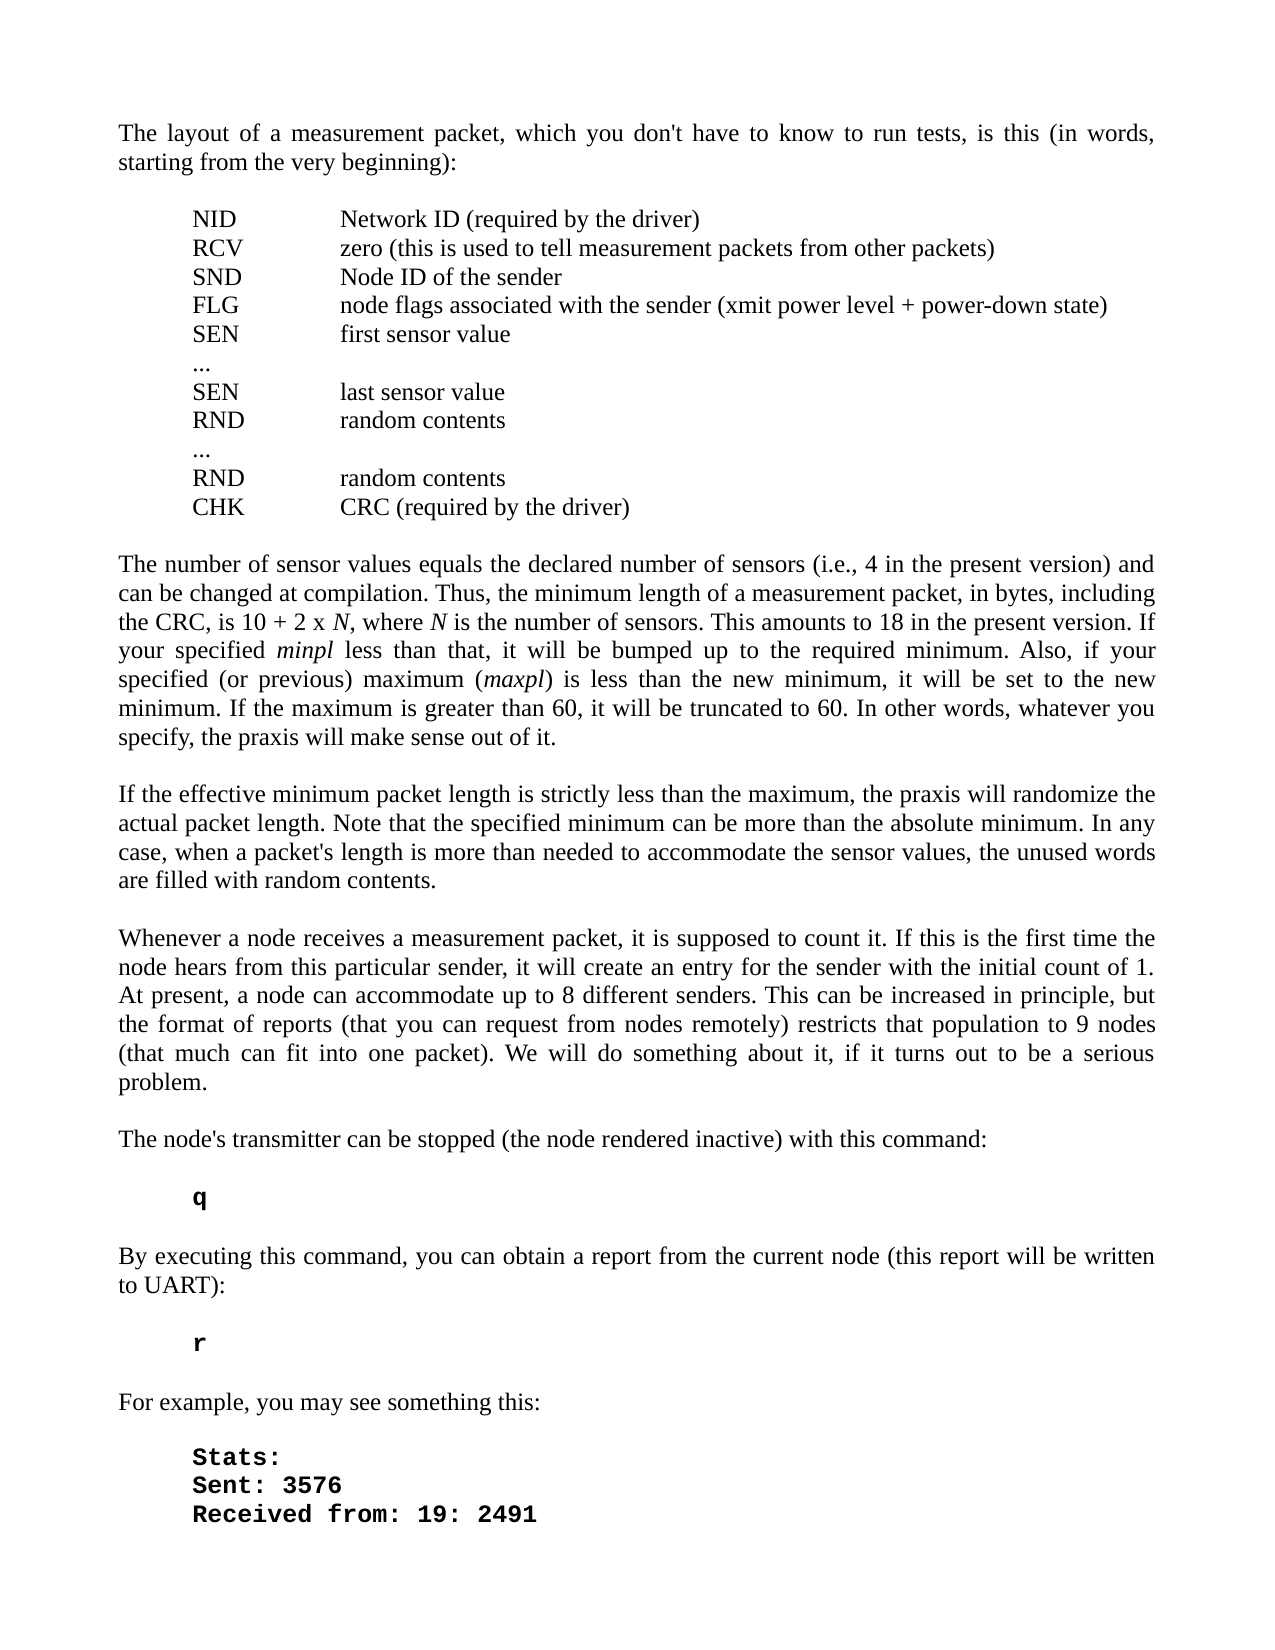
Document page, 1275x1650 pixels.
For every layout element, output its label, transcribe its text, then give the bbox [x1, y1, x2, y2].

text q [118, 1182, 1157, 1213]
text By executing this command, you can obtain a report from the current node (this report will be written to UART): [118, 1241, 1157, 1299]
text Stats: [118, 1445, 1157, 1473]
text The node's transmitter can be stopped (the node rendered inactive) with this command: [118, 1124, 1157, 1153]
text RND random contents [118, 463, 1157, 492]
text If the effective minimum packet length is strictly less than the maximum, the praxis will randomize the actual packet length. Note that the specified minimum can be more than the absolute minimum. In any case, when a packet's length is more than needed to accommodate the sensor values, the unused words are filled with random contents. [118, 779, 1157, 894]
text SEN first sensor value [118, 319, 1157, 348]
text CHK CRC (required by the driver) [118, 492, 1157, 521]
text RCV zero (this is used to tell measurement packets from other packets) [118, 233, 1157, 262]
text SND Node ID of the sender [118, 262, 1157, 291]
text Sent: 3576 [118, 1473, 1157, 1501]
text SEN last sensor value [118, 377, 1157, 406]
text The layout of a measurement packet, which you don't have to know to run tests, is this (in words, starting from the very beginning): [118, 118, 1157, 176]
text Received from: 19: 2491 [118, 1501, 1157, 1530]
text For example, you may see something this: [118, 1387, 1157, 1416]
text FLG node flags associated with the sender (xmit power level + power-down state) [118, 291, 1157, 319]
text NID Network ID (required by the driver) [118, 204, 1157, 233]
text ... [118, 434, 1157, 463]
text Whenever a node receives a measurement packet, it is supposed to count it. If this is the first time the node hears from this particular sender, it will create an entry for the sender with the initial count of 1. At present, a node can accommodate up to 8 different senders. This can be increased in principle, but the format of reports (that you can request from nodes remotely) restricts that population to 9 nodes (that much can fit into one packet). We will do something about it, if it turns out to be a serious problem. [118, 923, 1157, 1096]
text The number of sensor values equals the declared number of sensors (i.e., 4 in the present version) and can be changed at compilation. Thus, the minimum length of a measurement packet, in bytes, including the CRC, is 10 + 2 x N, where N is the number of sensors. This amounts to 18 in the present version. If your specified minpl less than that, it will be bumped up to the required minimum. Also, if your specified (or previous) maximum (maxpl) is less than the new minimum, it will be set to the new minimum. If the maximum is greater than 60, it will be truncated to 60. In other words, whatever you specify, the praxis will make sense out of it. [118, 549, 1157, 751]
text RND random contents [118, 406, 1157, 434]
text r [118, 1328, 1157, 1358]
text ... [118, 348, 1157, 377]
